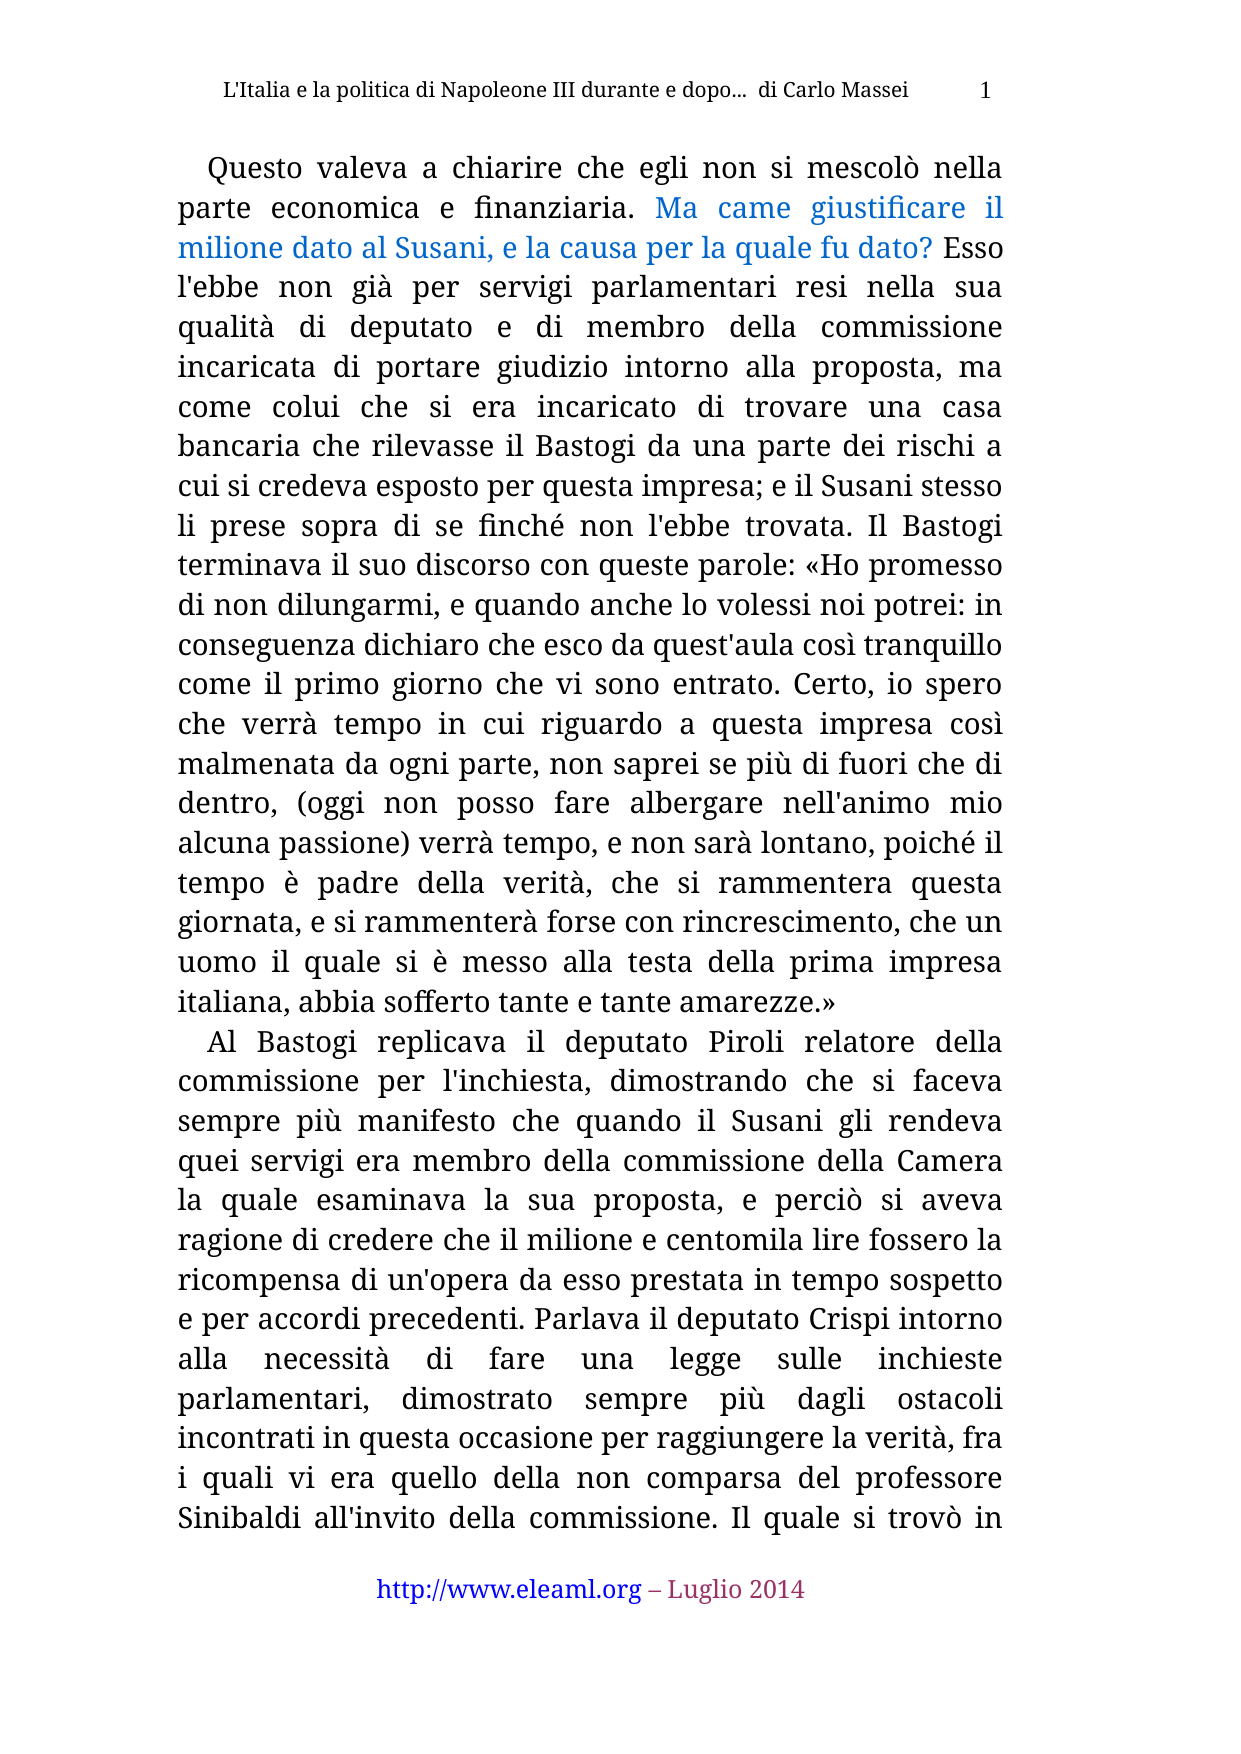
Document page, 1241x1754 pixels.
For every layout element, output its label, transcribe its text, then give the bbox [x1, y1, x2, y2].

text Questo valeva a chiarire che egli non si mescolò nella parte economica e finanziaria. Ma came giustificare il milione dato al Susani, e la causa per la quale fu dato? Esso l'ebbe non già per servigi parlamentari resi nella sua qualità di deputato e di membro della commissione incaricata di portare giudizio intorno alla proposta, ma come colui che si era incaricato di trovare una casa bancaria che rilevasse il Bastogi da una parte dei rischi a cui si credeva esposto per questa impresa; e il Susani stesso li prese sopra di se finché non l'ebbe trovata. Il Bastogi terminava il suo discorso con queste parole: «Ho promesso di non dilungarmi, e quando anche lo volessi noi potrei: in conseguenza dichiaro che esco da quest'aula così tranquillo come il primo giorno che vi sono entrato. Certo, io spero che verrà tempo in cui riguardo a questa impresa così malmenata da ogni parte, non saprei se più di fuori che di dentro, (oggi non posso fare albergare nell'animo mio alcuna passione) verrà tempo, e non sarà lontano, poiché il tempo è padre della verità, che si rammentera questa giornata, e si rammenterà forse con rincrescimento, che un uomo il quale si è messo alla testa della prima impresa italiana, abbia sofferto tante e tante amarezze.» [177, 148, 1004, 1021]
text Al Bastogi replicava il deputato Piroli relatore della commissione per l'inchiesta, dimostrando che si faceva sempre più manifesto che quando il Susani gli rendeva quei servigi era membro della commissione della Camera la quale esaminava la sua proposta, e perciò si aveva ragione di credere che il milione e centomila lire fossero la ricompensa di un'opera da esso prestata in tempo sospetto e per accordi precedenti. Parlava il deputato Crispi intorno alla necessità di fare una legge sulle inchieste parlamentari, dimostrato sempre più dagli ostacoli incontrati in questa occasione per raggiungere la verità, fra i quali vi era quello della non comparsa del professore Sinibaldi all'invito della commissione. Il quale si trovò in [177, 1021, 1004, 1537]
